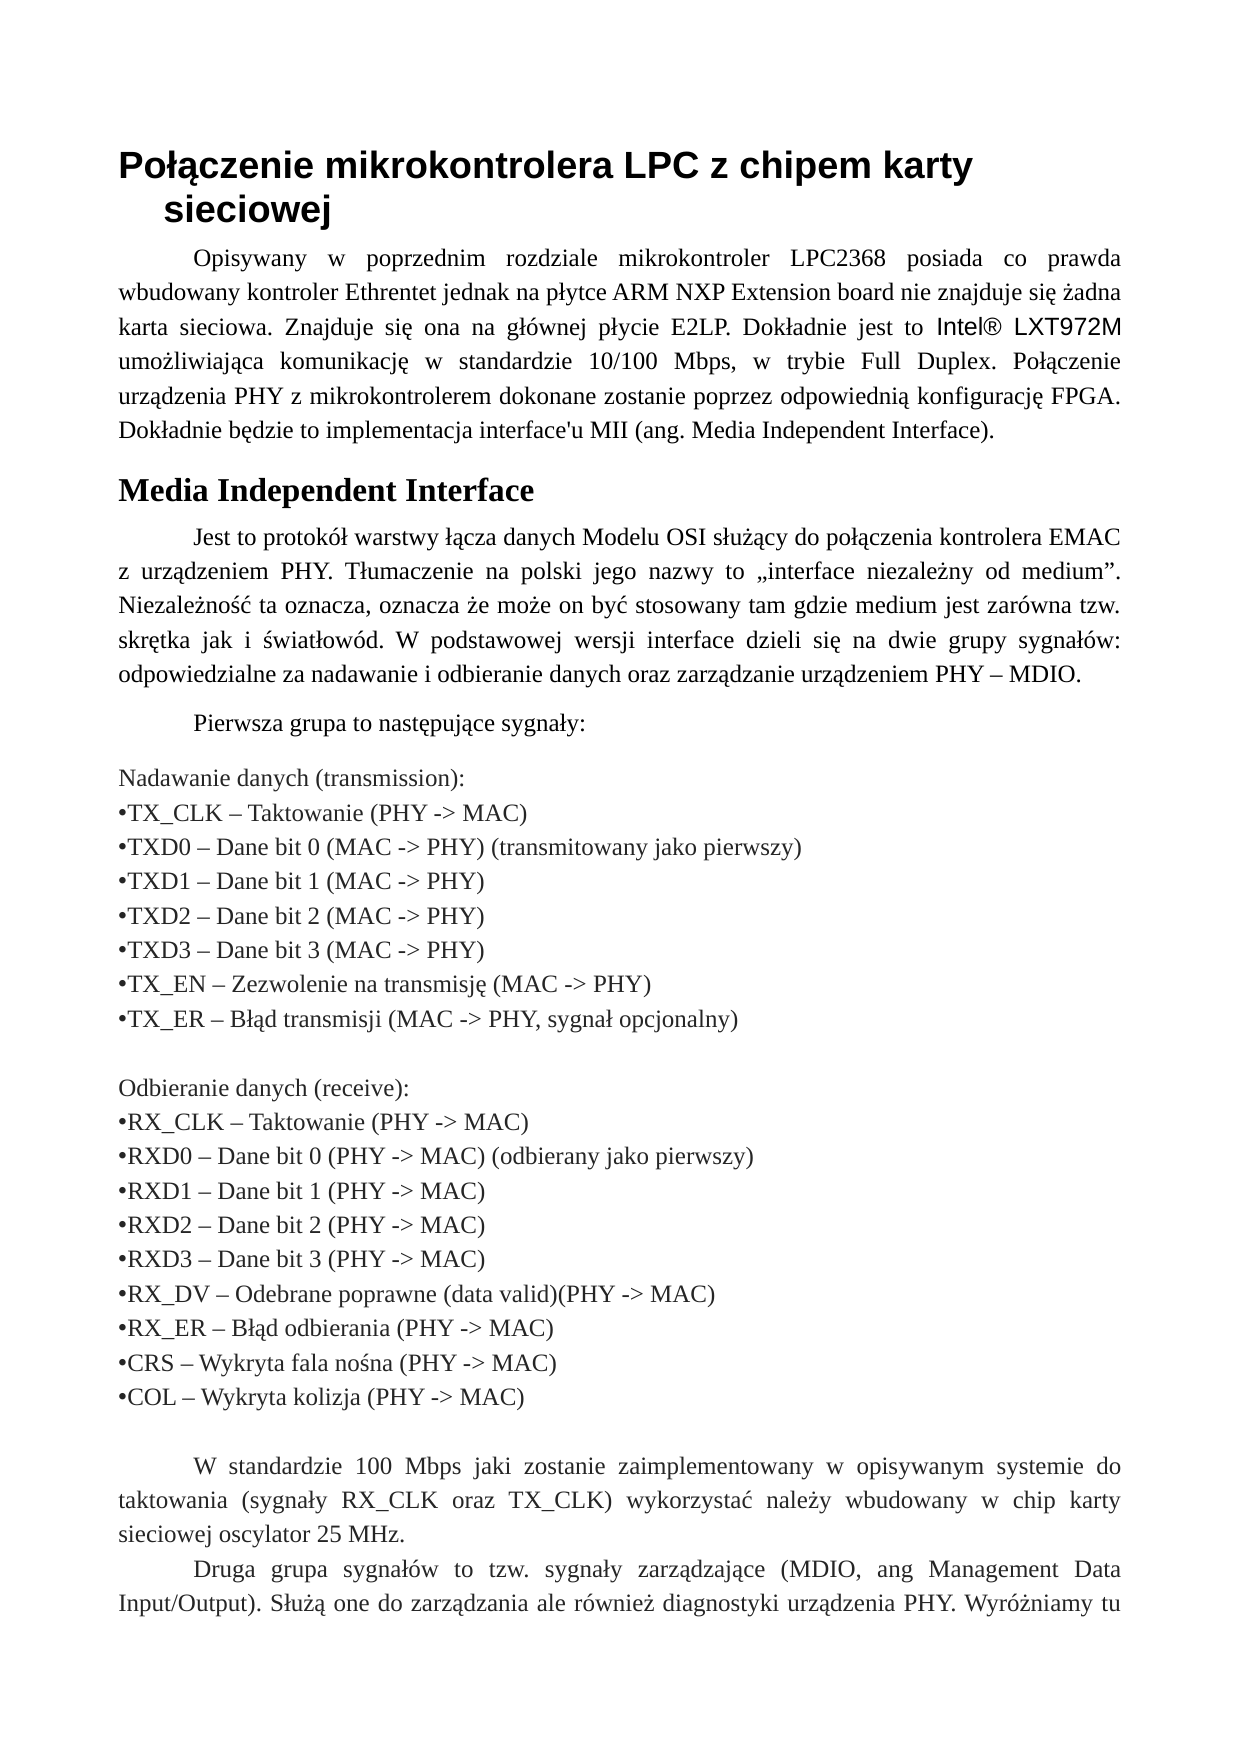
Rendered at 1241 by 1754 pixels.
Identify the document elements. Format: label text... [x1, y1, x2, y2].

text Pierwsza grupa to następujące sygnały: [118, 708, 1122, 737]
list TXD3 – Dane bit 3 (MAC -> PHY) [118, 929, 1122, 964]
list RX_CLK – Taktowanie (PHY -> MAC) [118, 1101, 1122, 1136]
list RXD3 – Dane bit 3 (PHY -> MAC) [118, 1239, 1122, 1273]
list TXD2 – Dane bit 2 (MAC -> PHY) [118, 895, 1122, 929]
list RX_DV – Odebrane poprawne (data valid)(PHY -> MAC) [118, 1273, 1122, 1308]
text Odbieranie danych (receive): [118, 1067, 1122, 1101]
list TX_ER – Błąd transmisji (MAC -> PHY, sygnał opcjonalny) [118, 998, 1122, 1033]
list CRS – Wykryta fala nośna (PHY -> MAC) [118, 1342, 1122, 1376]
text Opisywany w poprzednim rozdziale mikrokontroler LPC2368 posiada co prawda wbudowany kontroler Ethrentet jednak na płytce ARM NXP Extension board nie znajduje się żadna karta sieciowa. Znajduje się ona na głównej płycie E2LP. Dokładnie jest to Intel® LXT972M umożliwiająca komunikację w standardzie 10/100 Mbps, w trybie Full Duplex. Połączenie urządzenia PHY z mikrokontrolerem dokonane zostanie poprzez odpowiednią konfigurację FPGA. Dokładnie będzie to implementacja interface'u MII (ang. Media Independent Interface). [118, 243, 1122, 444]
list TX_EN – Zezwolenie na transmisję (MAC -> PHY) [118, 964, 1122, 998]
list RX_ER – Błąd odbierania (PHY -> MAC) [118, 1308, 1122, 1342]
list TXD1 – Dane bit 1 (MAC -> PHY) [118, 861, 1122, 895]
text Druga grupa sygnałów to tzw. sygnały zarządzające (MDIO, ang Management Data Input/Output). Służą one do zarządzania ale również diagnostyki urządzenia PHY. Wyróżniamy tu [118, 1548, 1122, 1617]
subtitle Media Independent Interface [118, 471, 1122, 509]
list TXD0 – Dane bit 0 (MAC -> PHY) (transmitowany jako pierwszy) [118, 826, 1122, 861]
list TX_CLK – Taktowanie (PHY -> MAC) [118, 792, 1122, 826]
text W standardzie 100 Mbps jaki zostanie zaimplementowany w opisywanym systemie do taktowania (sygnały RX_CLK oraz TX_CLK) wykorzystać należy wbudowany w chip karty sieciowej oscylator 25 MHz. [118, 1445, 1122, 1548]
text Nadawanie danych (transmission): [118, 758, 1122, 792]
list RXD1 – Dane bit 1 (PHY -> MAC) [118, 1170, 1122, 1204]
list RXD0 – Dane bit 0 (PHY -> MAC) (odbierany jako pierwszy) [118, 1136, 1122, 1170]
list COL – Wykryta kolizja (PHY -> MAC) [118, 1376, 1122, 1411]
text Jest to protokół warstwy łącza danych Modelu OSI służący do połączenia kontrolera EMAC z urządzeniem PHY. Tłumaczenie na polski jego nazwy to „interface niezależny od medium”. Niezależność ta oznacza, oznacza że może on być stosowany tam gdzie medium jest zarówna tzw. skrętka jak i światłowód. W podstawowej wersji interface dzieli się na dwie grupy sygnałów: odpowiedzialne za nadawanie i odbieranie danych oraz zarządzanie urządzeniem PHY – MDIO. [118, 522, 1122, 688]
subtitle Połączenie mikrokontrolera LPC z chipem karty sieciowej [118, 143, 1122, 230]
list RXD2 – Dane bit 2 (PHY -> MAC) [118, 1204, 1122, 1239]
